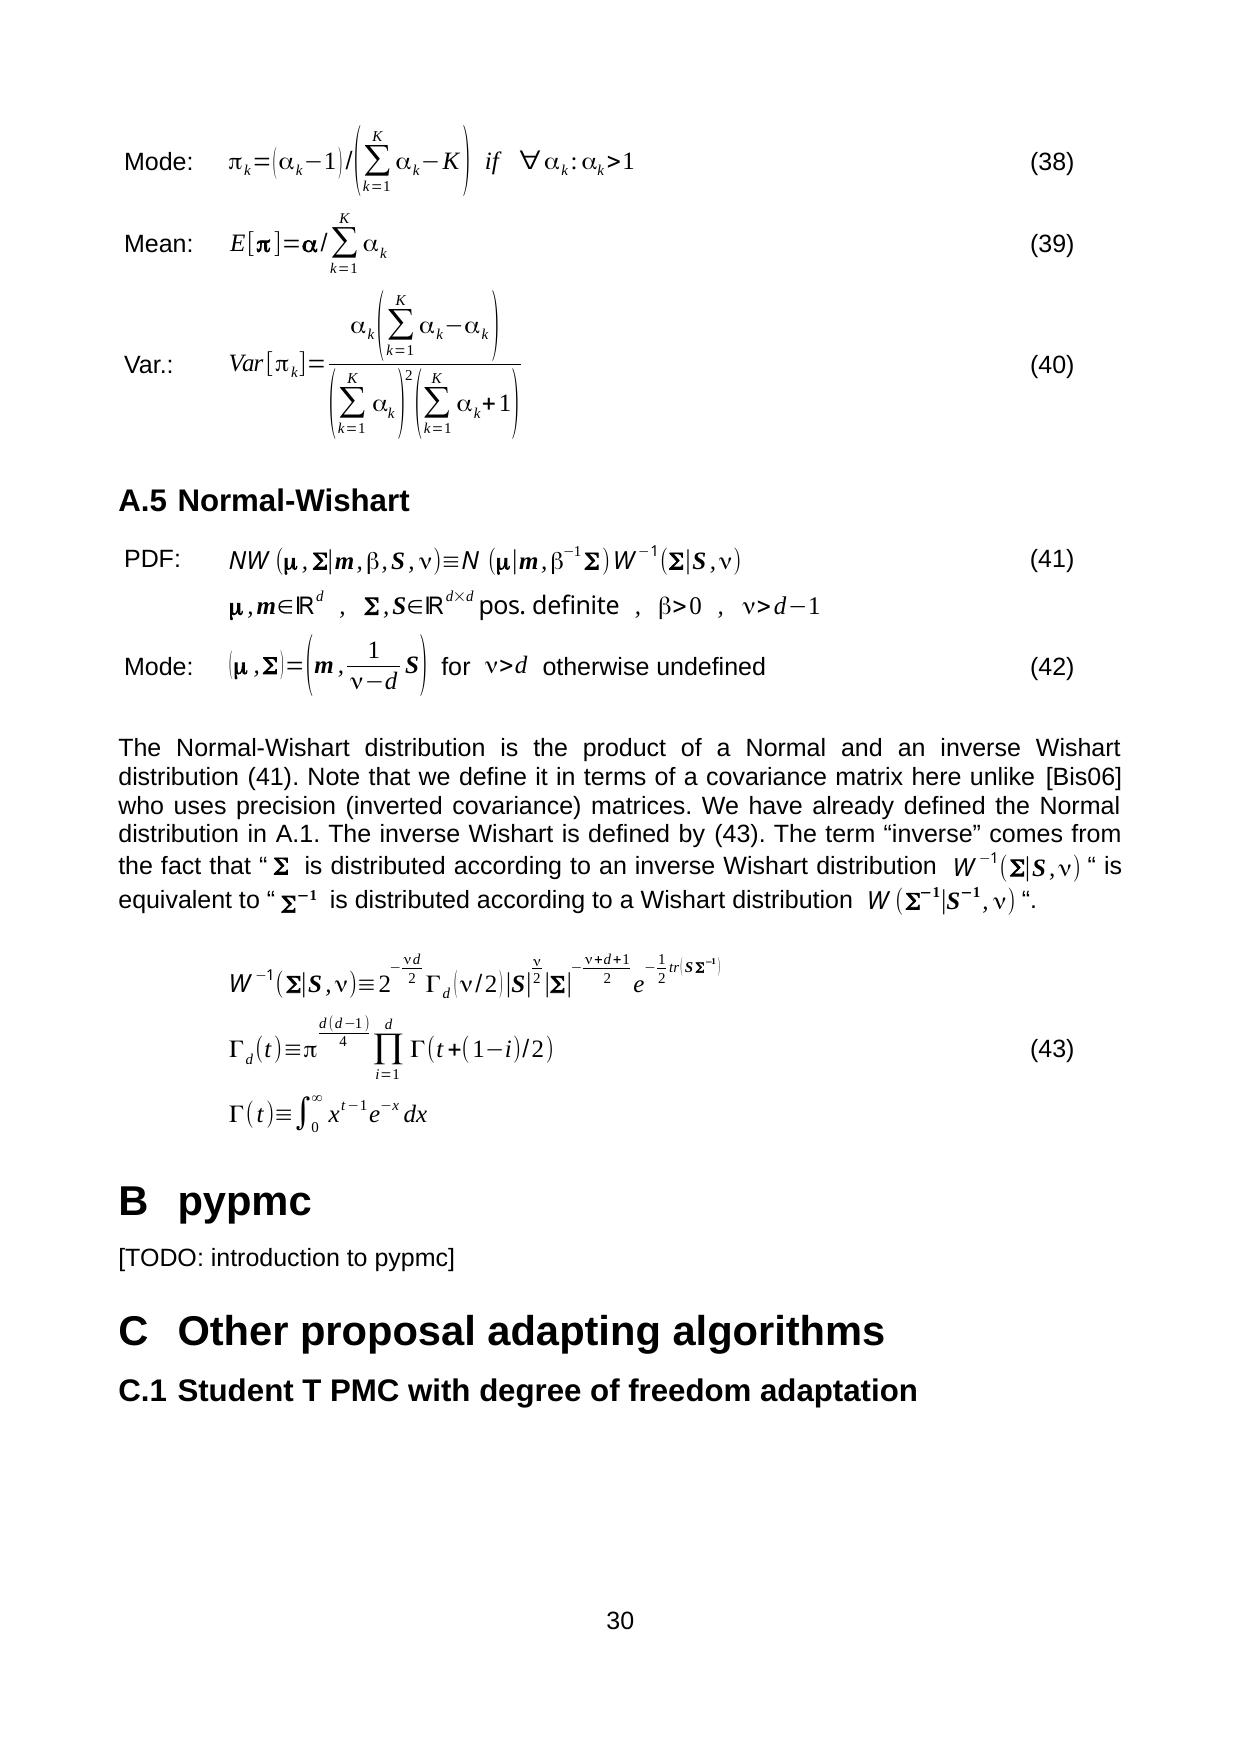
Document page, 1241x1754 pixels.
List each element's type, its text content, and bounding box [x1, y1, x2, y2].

table_header [217, 1008, 1024, 1089]
table_header [118, 582, 217, 627]
table_cell [217, 204, 1024, 283]
table_cell Mean: [118, 204, 217, 283]
title Student T PMC with degree of freedom adaptation [118, 1372, 1122, 1408]
table_cell for otherwise undefined [217, 628, 1024, 704]
table_header [118, 1008, 217, 1089]
table_header [216, 536, 1024, 582]
text The Normal-Wishart distribution is the product of a Normal and an inverse Wishart distribution (41). Note that we define it in terms of a covariance matrix here unlike [Bis06] who uses precision (inverted covariance) matrices. We have already defined the Normal distribution in A.1. The inverse Wishart is defined by (43). The term “inverse” comes from the fact that “ is distributed according to an inverse Wishart distribution “ is equivalent to “ is distributed according to a Wishart distribution “. [118, 733, 1122, 916]
table_cell (38) [1024, 118, 1123, 204]
table_header (41) [1024, 536, 1123, 582]
title Normal-Wishart [118, 482, 1122, 517]
table_cell (40) [1024, 283, 1123, 447]
table_header [217, 945, 1024, 1008]
table_cell (42) [1024, 628, 1123, 704]
table_header [1024, 1089, 1123, 1142]
table_header [118, 945, 217, 1008]
table_cell Var.: [118, 283, 217, 447]
table_cell (39) [1024, 204, 1123, 283]
table_header [217, 1089, 1024, 1142]
table_header [1024, 945, 1123, 1008]
table_header [1024, 582, 1123, 627]
table_cell [217, 118, 1024, 204]
title pypmc [118, 1177, 1122, 1224]
table_header (43) [1024, 1008, 1123, 1089]
text [TODO: introduction to pypmc] [118, 1242, 1122, 1271]
table_header [118, 1089, 217, 1142]
table_cell Mode: [118, 628, 217, 704]
table_header [217, 582, 1024, 627]
table_cell [217, 283, 1024, 447]
table_header PDF: [118, 536, 216, 582]
title Other proposal adapting algorithms [118, 1306, 1122, 1354]
table_cell Mode: [118, 118, 217, 204]
